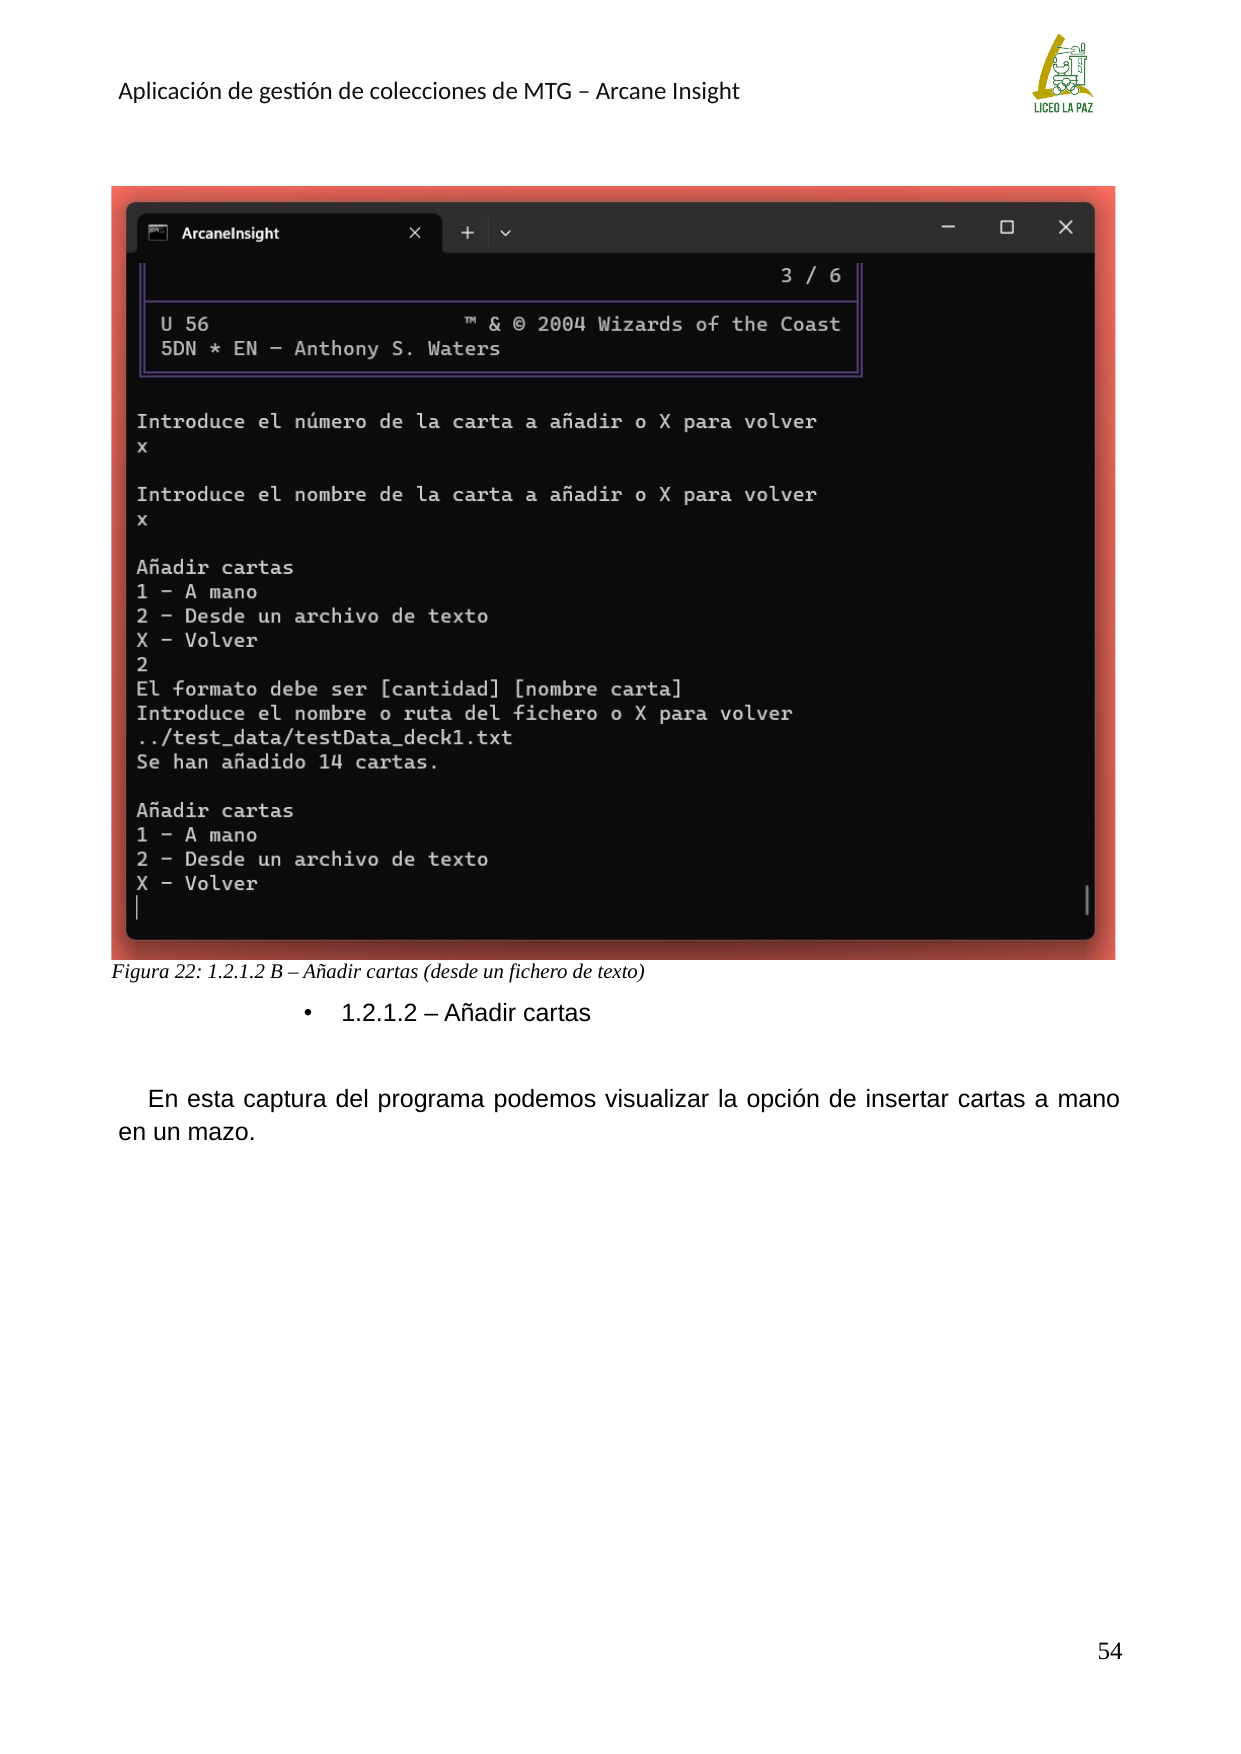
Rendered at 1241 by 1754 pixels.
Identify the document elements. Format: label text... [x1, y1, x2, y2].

picture [1025, 26, 1100, 121]
list 1.2.1.2 – Añadir cartas [303, 161, 1122, 1027]
text Figura 22: 1.2.1.2 B – Añadir cartas (desde un fichero de texto) [111, 960, 1115, 983]
picture [111, 186, 1116, 960]
text En esta captura del programa podemos visualizar la opción de insertar cartas a mano en un mazo. [118, 1084, 1122, 1146]
